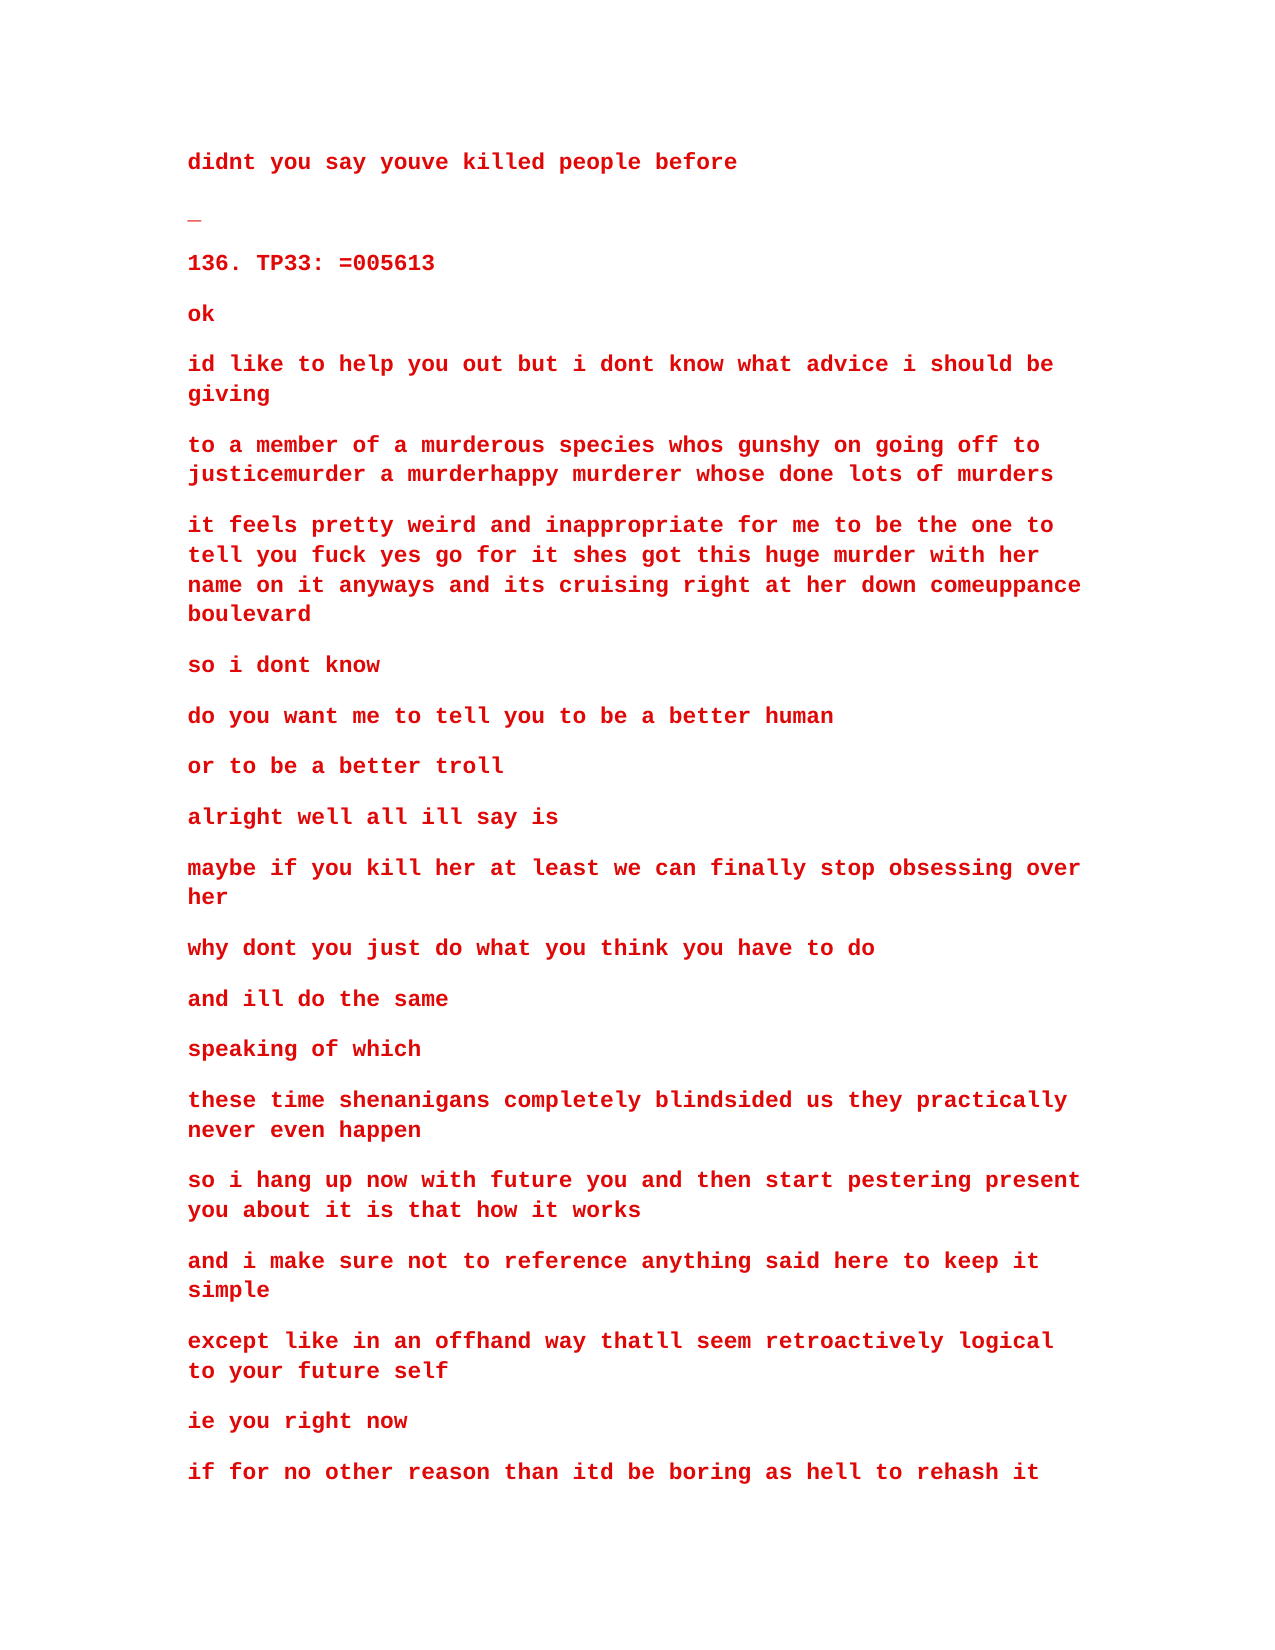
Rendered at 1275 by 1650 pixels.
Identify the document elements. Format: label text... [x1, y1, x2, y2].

text except like in an offhand way thatll seem retroactively logical to your future self [187, 1329, 1087, 1385]
text _ [187, 201, 1087, 227]
text why dont you just do what you think you have to do [187, 936, 1087, 962]
text speaking of which [187, 1037, 1087, 1063]
text to a member of a murderous species whos gunshy on going off to justicemurder a murderhappy murderer whose done lots of murders [187, 433, 1087, 489]
text it feels pretty weird and inappropriate for me to be the one to tell you fuck yes go for it shes got this huge murder with her name on it anyways and its cruising right at her down comeuppance boulevard [187, 513, 1087, 629]
text ok [187, 302, 1087, 328]
text didnt you say youve killed people before [187, 150, 1087, 176]
text id like to help you out but i dont know what advice i should be giving [187, 352, 1087, 408]
text and ill do the same [187, 987, 1087, 1013]
text these time shenanigans completely blindsided us they practically never even happen [187, 1088, 1087, 1144]
text alright well all ill say is [187, 805, 1087, 831]
text and i make sure not to reference anything said here to keep it simple [187, 1249, 1087, 1305]
text so i dont know [187, 653, 1087, 679]
text do you want me to tell you to be a better human [187, 704, 1087, 730]
text 136. TP33: =005613 [187, 251, 1087, 277]
text ie you right now [187, 1410, 1087, 1436]
text if for no other reason than itd be boring as hell to rehash it [187, 1460, 1087, 1486]
text or to be a better troll [187, 754, 1087, 781]
text maybe if you kill her at least we can finally stop obsessing over her [187, 856, 1087, 912]
text so i hang up now with future you and then start pestering present you about it is that how it works [187, 1168, 1087, 1224]
